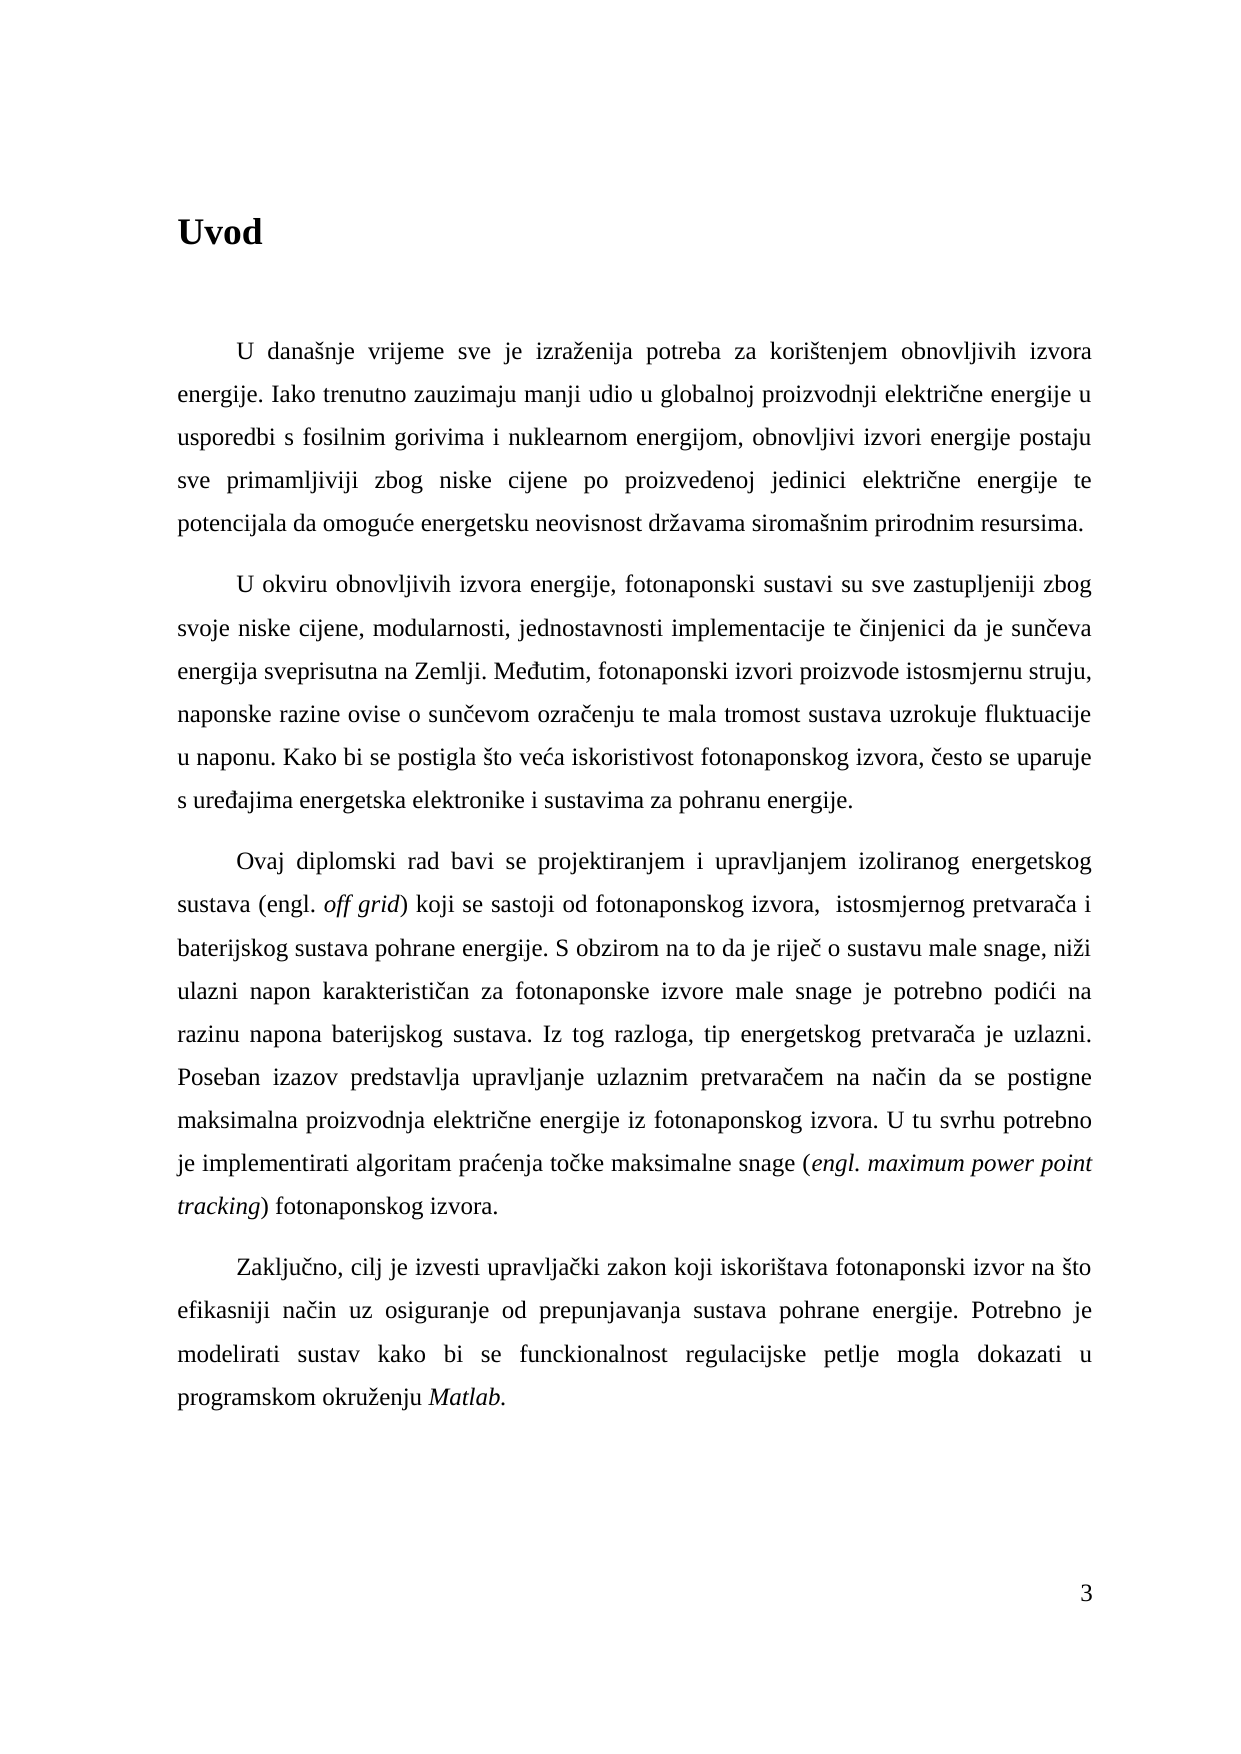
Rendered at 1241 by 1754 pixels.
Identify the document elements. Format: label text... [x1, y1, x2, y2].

subtitle Uvod [177, 210, 1093, 253]
text U okviru obnovljivih izvora energije, fotonaponski sustavi su sve zastupljeniji zbog svoje niske cijene, modularnosti, jednostavnosti implementacije te činjenici da je sunčeva energija sveprisutna na Zemlji. Međutim, fotonaponski izvori proizvode istosmjernu struju, naponske razine ovise o sunčevom ozračenju te mala tromost sustava uzrokuje fluktuacije u naponu. Kako bi se postigla što veća iskoristivost fotonaponskog izvora, često se uparuje s uređajima energetska elektronike i sustavima za pohranu energije. [177, 569, 1093, 814]
text Zaključno, cilj je izvesti upravljački zakon koji iskorištava fotonaponski izvor na što efikasniji način uz osiguranje od prepunjavanja sustava pohrane energije. Potrebno je modelirati sustav kako bi se funckionalnost regulacijske petlje mogla dokazati u programskom okruženju Matlab. [177, 1252, 1093, 1411]
text U današnje vrijeme sve je izraženija potreba za korištenjem obnovljivih izvora energije. Iako trenutno zauzimaju manji udio u globalnoj proizvodnji električne energije u usporedbi s fosilnim gorivima i nuklearnom energijom, obnovljivi izvori energije postaju sve primamljiviji zbog niske cijene po proizvedenoj jedinici električne energije te potencijala da omoguće energetsku neovisnost državama siromašnim prirodnim resursima. [177, 336, 1093, 537]
text Ovaj diplomski rad bavi se projektiranjem i upravljanjem izoliranog energetskog sustava (engl. off grid) koji se sastoji od fotonaponskog izvora, istosmjernog pretvarača i baterijskog sustava pohrane energije. S obzirom na to da je riječ o sustavu male snage, niži ulazni napon karakterističan za fotonaponske izvore male snage je potrebno podići na razinu napona baterijskog sustava. Iz tog razloga, tip energetskog pretvarača je uzlazni. Poseban izazov predstavlja upravljanje uzlaznim pretvaračem na način da se postigne maksimalna proizvodnja električne energije iz fotonaponskog izvora. U tu svrhu potrebno je implementirati algoritam praćenja točke maksimalne snage (engl. maximum power point tracking) fotonaponskog izvora. [177, 846, 1093, 1220]
